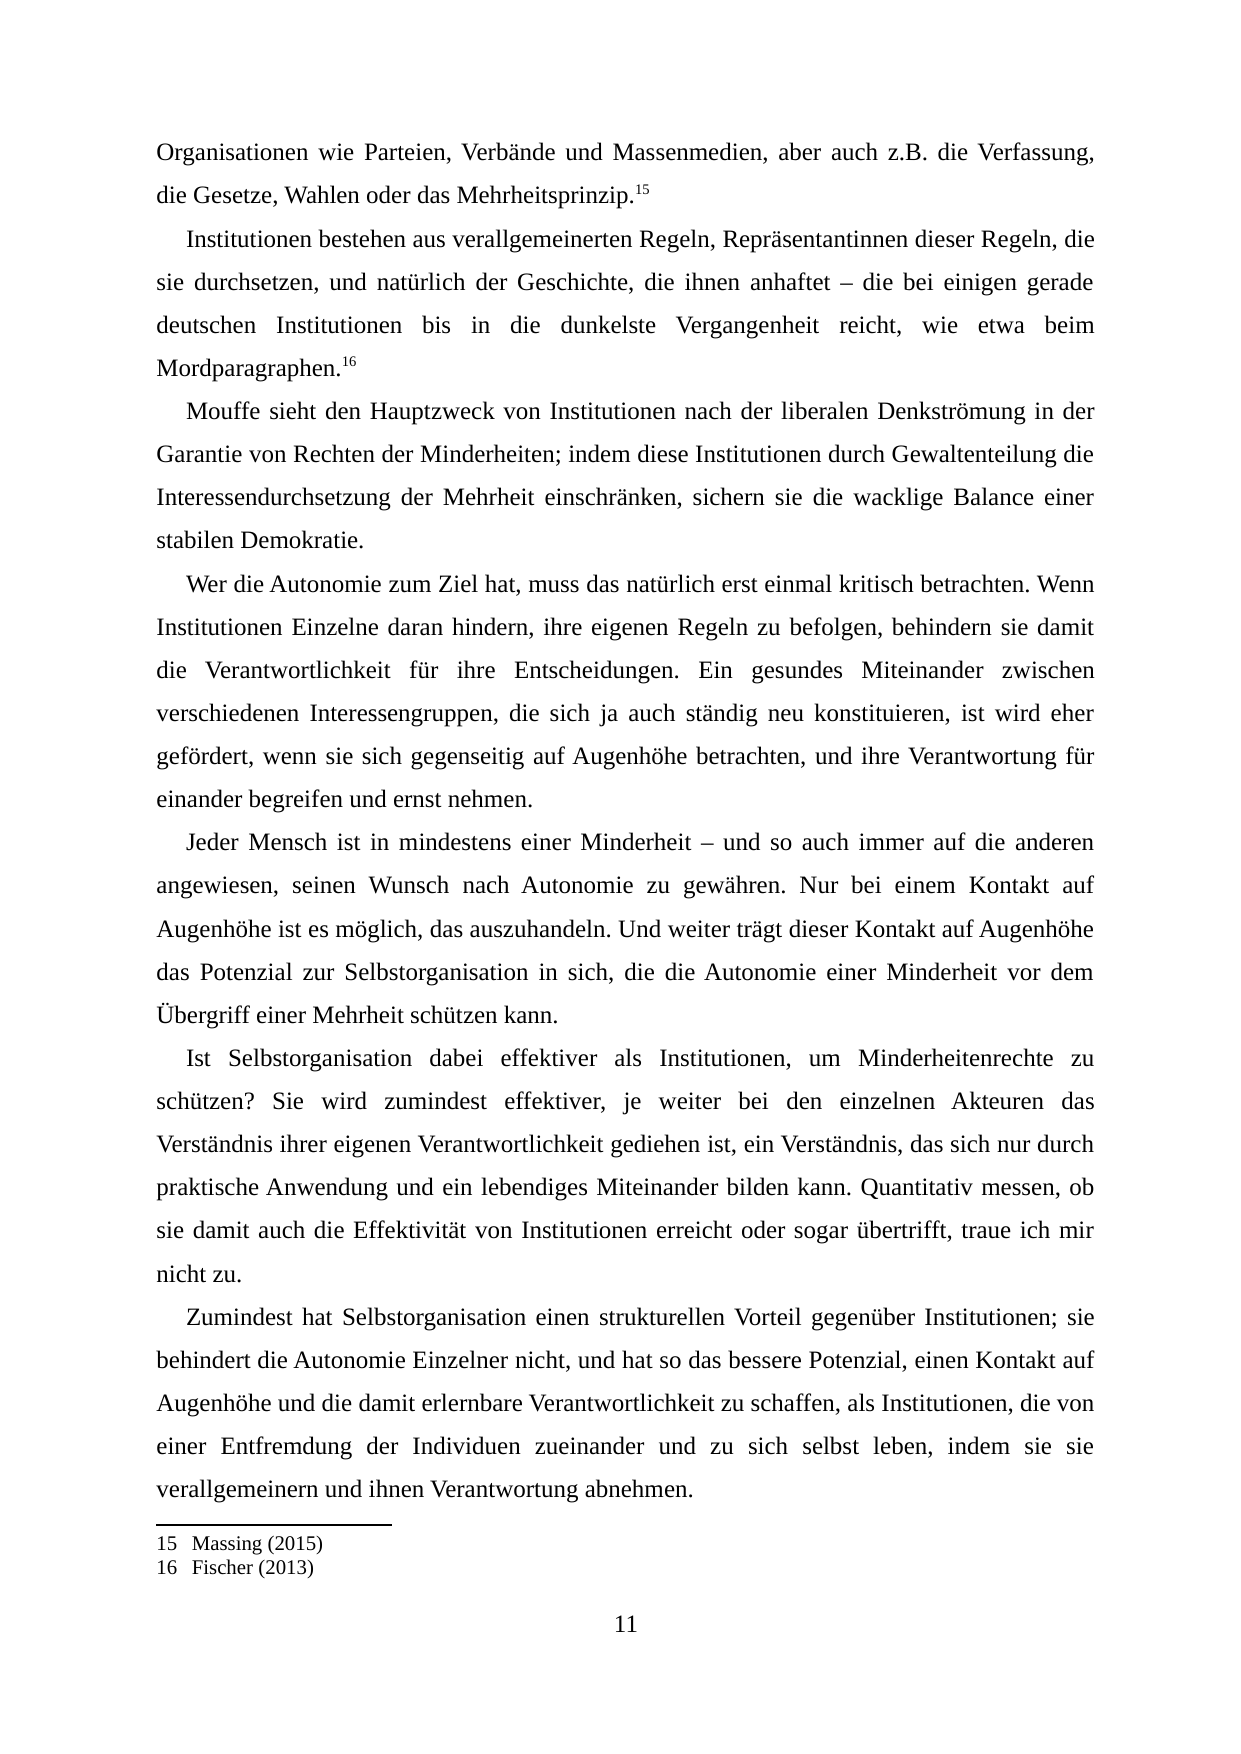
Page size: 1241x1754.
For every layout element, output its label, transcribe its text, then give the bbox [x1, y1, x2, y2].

text Institutionen bestehen aus verallgemeinerten Regeln, Repräsentantinnen dieser Regeln, die sie durchsetzen, und natürlich der Geschichte, die ihnen anhaftet – die bei einigen gerade deutschen Institutionen bis in die dunkelste Vergangenheit reicht, wie etwa beim Mordparagraphen. [156, 224, 1095, 382]
text Zumindest hat Selbstorganisation einen strukturellen Vorteil gegenüber Institutionen; sie behindert die Autonomie Einzelner nicht, und hat so das bessere Potenzial, einen Kontakt auf Augenhöhe und die damit erlernbare Verantwortlichkeit zu schaffen, als Institutionen, die von einer Entfremdung der Individuen zueinander und zu sich selbst leben, indem sie sie verallgemeinern und ihnen Verantwortung abnehmen. [156, 1302, 1095, 1503]
text Wer die Autonomie zum Ziel hat, muss das natürlich erst einmal kritisch betrachten. Wenn Institutionen Einzelne daran hindern, ihre eigenen Regeln zu befolgen, behindern sie damit die Verantwortlichkeit für ihre Entscheidungen. Ein gesundes Miteinander zwischen verschiedenen Interessengruppen, die sich ja auch ständig neu konstituieren, ist wird eher gefördert, wenn sie sich gegenseitig auf Augenhöhe betrachten, und ihre Verantwortung für einander begreifen und ernst nehmen. [156, 569, 1095, 813]
text Massing (2015) [156, 1531, 1095, 1555]
text Ist Selbstorganisation dabei effektiver als Institutionen, um Minderheitenrechte zu schützen? Sie wird zumindest effektiver, je weiter bei den einzelnen Akteuren das Verständnis ihrer eigenen Verantwortlichkeit gediehen ist, ein Verständnis, das sich nur durch praktische Anwendung und ein lebendiges Miteinander bilden kann. Quantitativ messen, ob sie damit auch die Effektivität von Institutionen erreicht oder sogar übertrifft, traue ich mir nicht zu. [156, 1043, 1095, 1287]
text Fischer (2013) [156, 1555, 1095, 1579]
text Mouffe sieht den Hauptzweck von Institutionen nach der liberalen Denkströmung in der Garantie von Rechten der Minderheiten; indem diese Institutionen durch Gewaltenteilung die Interessendurchsetzung der Mehrheit einschränken, sichern sie die wacklige Balance einer stabilen Demokratie. [156, 396, 1095, 554]
text Organisationen wie Parteien, Verbände und Massenmedien, aber auch z.B. die Verfassung, die Gesetze, Wahlen oder das Mehrheitsprinzip. [156, 137, 1095, 209]
text Jeder Mensch ist in mindestens einer Minderheit – und so auch immer auf die anderen angewiesen, seinen Wunsch nach Autonomie zu gewähren. Nur bei einem Kontakt auf Augenhöhe ist es möglich, das auszuhandeln. Und weiter trägt dieser Kontakt auf Augenhöhe das Potenzial zur Selbstorganisation in sich, die die Autonomie einer Minderheit vor dem Übergriff einer Mehrheit schützen kann. [156, 827, 1095, 1029]
